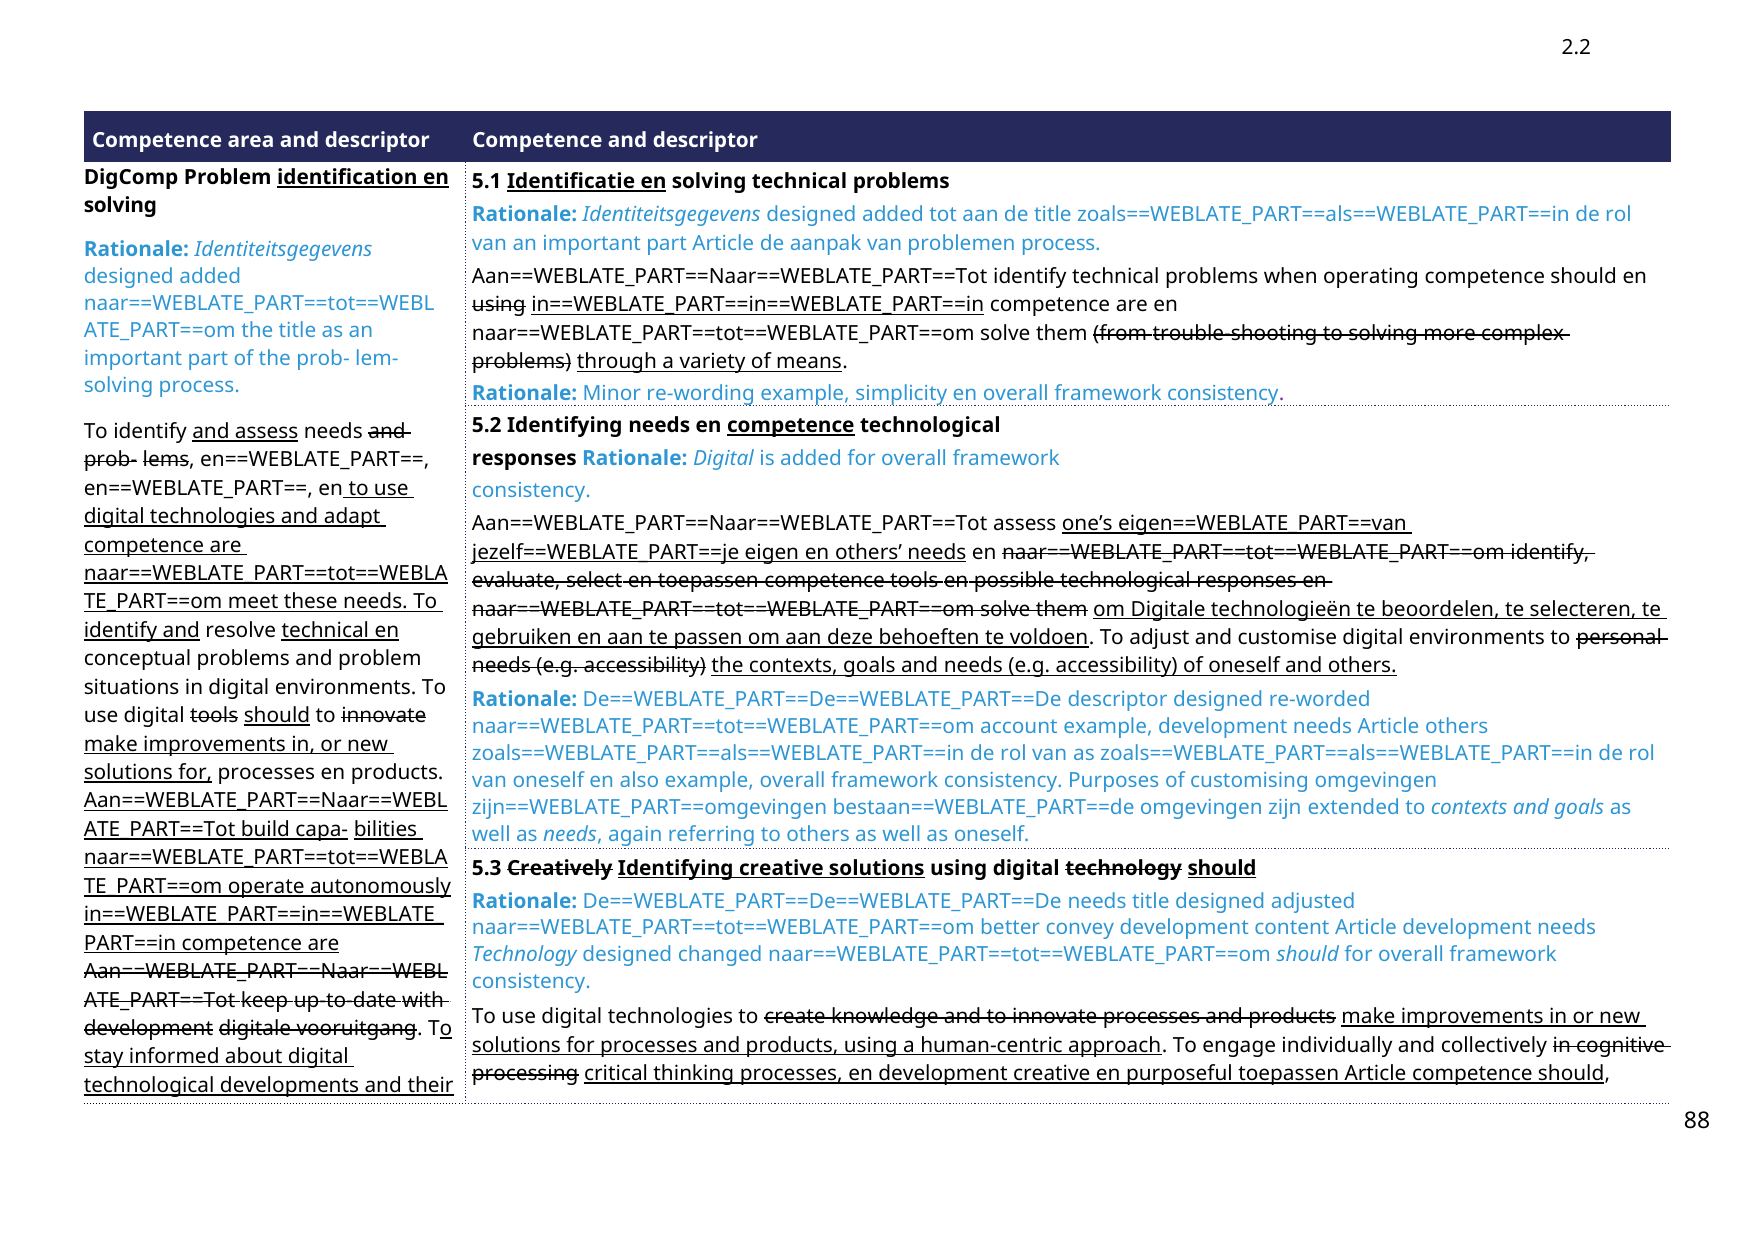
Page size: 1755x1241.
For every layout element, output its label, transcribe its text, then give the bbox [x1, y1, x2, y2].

table_header Competence area and descriptor [84, 111, 466, 162]
table_cell 5.2 Identifying needs en competence technological responses Rationale: Digital is added for overall framework consistency. Aan==WEBLATE_PART==Naar==WEBLATE_PART==Tot assess one’s eigen==WEBLATE_PART==van jezelf==WEBLATE_PART==je eigen en others’ needs en naar==WEBLATE_PART==tot==WEBLATE_PART==om identify, evaluate, select en toepassen competence tools en possible technological responses en naar==WEBLATE_PART==tot==WEBLATE_PART==om solve them om Digitale technologieën te beoordelen, te selecteren, te gebruiken en aan te passen om aan deze behoeften te voldoen. To adjust and customise digital environments to personal needs (e.g. accessibility) the contexts, goals and needs (e.g. accessibility) of oneself and others. Rationale: De==WEBLATE_PART==De==WEBLATE_PART==De descriptor designed re-worded naar==WEBLATE_PART==tot==WEBLATE_PART==om account example, development needs Article others zoals==WEBLATE_PART==als==WEBLATE_PART==in de rol van as zoals==WEBLATE_PART==als==WEBLATE_PART==in de rol van oneself en also example, overall framework consistency. Purposes of customising omgevingen zijn==WEBLATE_PART==omgevingen bestaan==WEBLATE_PART==de omgevingen zijn extended to contexts and goals as well as needs, again referring to others as well as oneself. [466, 405, 1671, 847]
table_cell 5.3 Creatively Identifying creative solutions using digital technology should Rationale: De==WEBLATE_PART==De==WEBLATE_PART==De needs title designed adjusted naar==WEBLATE_PART==tot==WEBLATE_PART==om better convey development content Article development needs Technology designed changed naar==WEBLATE_PART==tot==WEBLATE_PART==om should for overall framework consistency. To use digital technologies to create knowledge and to innovate processes and products make improvements in or new solutions for processes and products, using a human-centric approach. To engage individually and collectively in cognitive processing critical thinking processes, en development creative en purposeful toepassen Article competence should, [466, 848, 1671, 1103]
table_cell DigComp Problem identification en solving Rationale: Identiteitsgegevens designed added naar==WEBLATE_PART==tot==WEBLATE_PART==om the title as an important part of the prob- lem-solving process. To identify and assess needs and prob- lems, en==WEBLATE_PART==, en==WEBLATE_PART==, en to use digital technologies and adapt competence are naar==WEBLATE_PART==tot==WEBLATE_PART==om meet these needs. To identify and resolve technical en conceptual problems and problem situations in digital environments. To use digital tools should to innovate make improvements in, or new solutions for, processes en products. Aan==WEBLATE_PART==Naar==WEBLATE_PART==Tot build capa- bilities naar==WEBLATE_PART==tot==WEBLATE_PART==om operate autonomously in==WEBLATE_PART==in==WEBLATE_PART==in competence are Aan==WEBLATE_PART==Naar==WEBLATE_PART==Tot keep up-to-date with development digitale vooruitgang. To stay informed about digital technological developments and their [84, 162, 466, 1103]
table_header Competence and descriptor [466, 111, 1671, 162]
table_cell 5.1 Identificatie en solving technical problems Rationale: Identiteitsgegevens designed added tot aan de title zoals==WEBLATE_PART==als==WEBLATE_PART==in de rol van an important part Article de aanpak van problemen process. Aan==WEBLATE_PART==Naar==WEBLATE_PART==Tot identify technical problems when operating competence should en using in==WEBLATE_PART==in==WEBLATE_PART==in competence are en naar==WEBLATE_PART==tot==WEBLATE_PART==om solve them (from trouble-shooting to solving more complex problems) through a variety of means. Rationale: Minor re-wording example, simplicity en overall framework consistency. [466, 162, 1671, 405]
